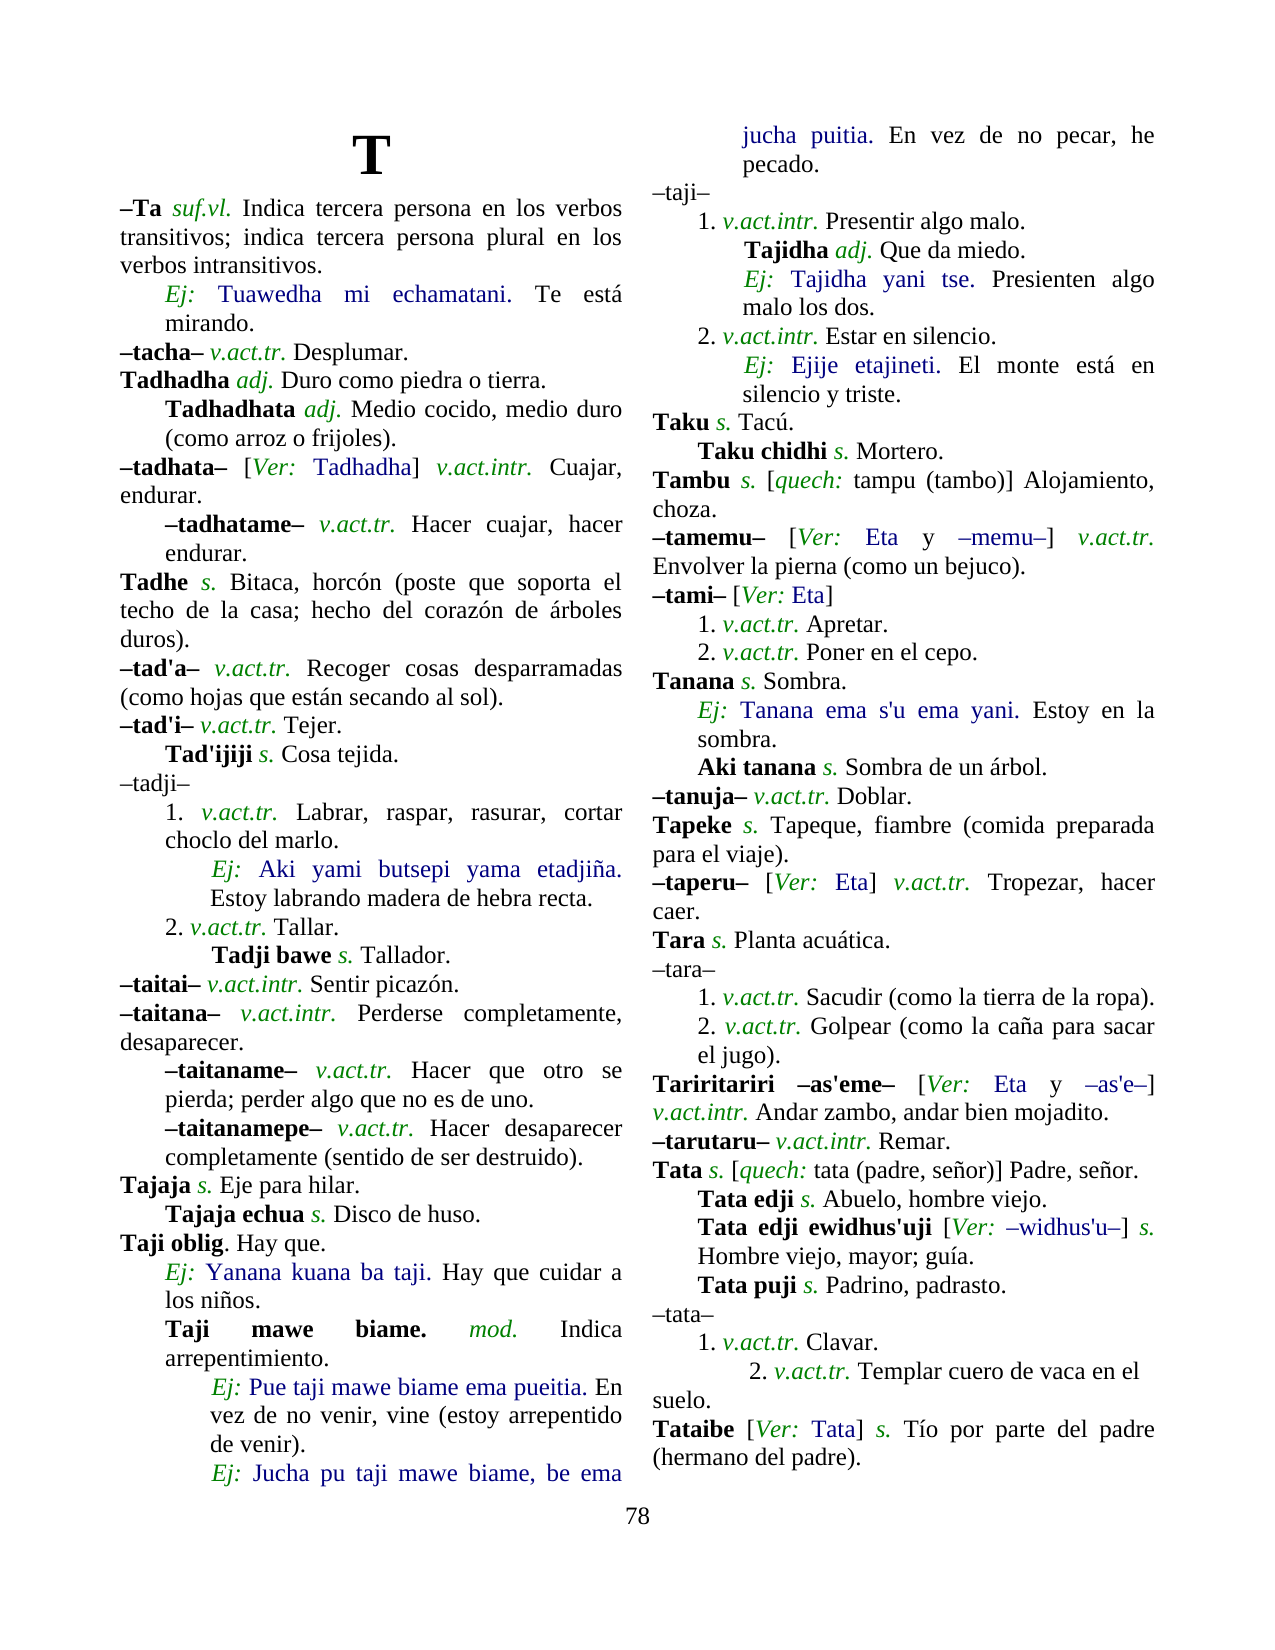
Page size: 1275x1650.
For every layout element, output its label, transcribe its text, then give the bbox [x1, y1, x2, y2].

text Tataibe [Ver: Tata] s. Tío por parte del padre (hermano del padre). [652, 1414, 1155, 1471]
text –taitana– v.act.intr. Perderse completamente, desaparecer. [120, 998, 622, 1056]
text 2. v.act.tr. Templar cuero de vaca en el suelo. [652, 1356, 1155, 1414]
text Ej: Tuawedha mi echamatani. Te está mirando. [120, 279, 622, 337]
text Aki tanana s. Sombra de un árbol. [652, 752, 1155, 781]
text –tami– [Ver: Eta] [652, 580, 1155, 609]
text Ej: Yanana kuana ba taji. Hay que cuidar a los niños. [120, 1257, 622, 1314]
text –taperu– [Ver: Eta] v.act.tr. Tropezar, hacer caer. [652, 867, 1155, 925]
text –taji– [652, 177, 1155, 206]
text Ej: Pue taji mawe biame ema pueitia. En vez de no venir, vine (estoy arrepentido de venir). [120, 1372, 622, 1458]
text –Ta suf.vl. Indica tercera persona en los verbos transitivos; indica tercera persona plural en los verbos intransitivos. [120, 193, 622, 279]
text Taku chidhi s. Mortero. [652, 436, 1155, 465]
text –tadhata– [Ver: Tadhadha] v.act.intr. Cuajar, endurar. [120, 452, 622, 509]
text –taitanamepe– v.act.tr. Hacer desaparecer completamente (sentido de ser destruido). [120, 1113, 622, 1171]
text Tata s. [quech: tata (padre, señor)] Padre, señor. [652, 1155, 1155, 1184]
text Taji oblig. Hay que. [120, 1228, 622, 1257]
text Tata edji s. Abuelo, hombre viejo. [652, 1184, 1155, 1212]
text T [120, 120, 622, 187]
text –tadji– [120, 768, 622, 797]
text 1. v.act.tr. Apretar. [652, 609, 1155, 637]
text –tad'a– v.act.tr. Recoger cosas desparramadas (como hojas que están secando al sol). [120, 653, 622, 711]
text Ej: Aki yami butsepi yama etadjiña. Estoy labrando madera de hebra recta. [120, 854, 622, 912]
text Tara s. Planta acuática. [652, 925, 1155, 954]
text Tadhadha adj. Duro como piedra o tierra. [120, 366, 622, 394]
text 2. v.act.tr. Poner en el cepo. [652, 637, 1155, 666]
text 2. v.act.tr. Golpear (como la caña para sacar el jugo). [652, 1011, 1155, 1069]
text –tanuja– v.act.tr. Doblar. [652, 781, 1155, 810]
text Tad'ijiji s. Cosa tejida. [120, 739, 622, 768]
text 1. v.act.tr. Sacudir (como la tierra de la ropa). [652, 982, 1155, 1011]
text 1. v.act.tr. Clavar. [652, 1327, 1155, 1356]
text jucha puitia. En vez de no pecar, he pecado. [652, 120, 1155, 177]
text Tanana s. Sombra. [652, 666, 1155, 695]
text –tata– [652, 1299, 1155, 1327]
text –tara– [652, 954, 1155, 982]
text Tadhe s. Bitaca, horcón (poste que soporta el techo de la casa; hecho del corazón de árboles duros). [120, 567, 622, 653]
text Tariritariri –as'eme– [Ver: Eta y –as'e–] v.act.intr. Andar zambo, andar bien mojadito. [652, 1069, 1155, 1126]
text –taitai– v.act.intr. Sentir picazón. [120, 969, 622, 998]
text 1. v.act.tr. Labrar, raspar, rasurar, cortar choclo del marlo. [120, 797, 622, 854]
text Tajidha adj. Que da miedo. [652, 235, 1155, 264]
text –tacha– v.act.tr. Desplumar. [120, 337, 622, 366]
text –taitaname– v.act.tr. Hacer que otro se pierda; perder algo que no es de uno. [120, 1056, 622, 1113]
text 2. v.act.intr. Estar en silencio. [652, 321, 1155, 350]
text Ej: Jucha pu taji mawe biame, be ema [120, 1458, 622, 1487]
text Tajaja s. Eje para hilar. [120, 1171, 622, 1199]
text –tadhatame– v.act.tr. Hacer cuajar, hacer endurar. [120, 509, 622, 567]
text Tata puji s. Padrino, padrasto. [652, 1270, 1155, 1299]
text Tajaja echua s. Disco de huso. [120, 1199, 622, 1228]
text Taku s. Tacú. [652, 407, 1155, 436]
text –tamemu– [Ver: Eta y –memu–] v.act.tr. Envolver la pierna (como un bejuco). [652, 522, 1155, 580]
text Tambu s. [quech: tampu (tambo)] Alojamiento, choza. [652, 465, 1155, 522]
text Ej: Ejije etajineti. El monte está en silencio y triste. [652, 350, 1155, 407]
text –tarutaru– v.act.intr. Remar. [652, 1126, 1155, 1155]
text –tad'i– v.act.tr. Tejer. [120, 711, 622, 739]
text Tadji bawe s. Tallador. [120, 941, 622, 969]
text Tadhadhata adj. Medio cocido, medio duro (como arroz o frijoles). [120, 394, 622, 452]
text 1. v.act.intr. Presentir algo malo. [652, 206, 1155, 235]
text Tata edji ewidhus'uji [Ver: –widhus'u–] s. Hombre viejo, mayor; guía. [652, 1212, 1155, 1270]
text 2. v.act.tr. Tallar. [120, 912, 622, 941]
text Tapeke s. Tapeque, fiambre (comida preparada para el viaje). [652, 810, 1155, 867]
text Taji mawe biame. mod. Indica arrepentimiento. [120, 1314, 622, 1372]
text Ej: Tajidha yani tse. Presienten algo malo los dos. [652, 264, 1155, 321]
text Ej: Tanana ema s'u ema yani. Estoy en la sombra. [652, 695, 1155, 752]
